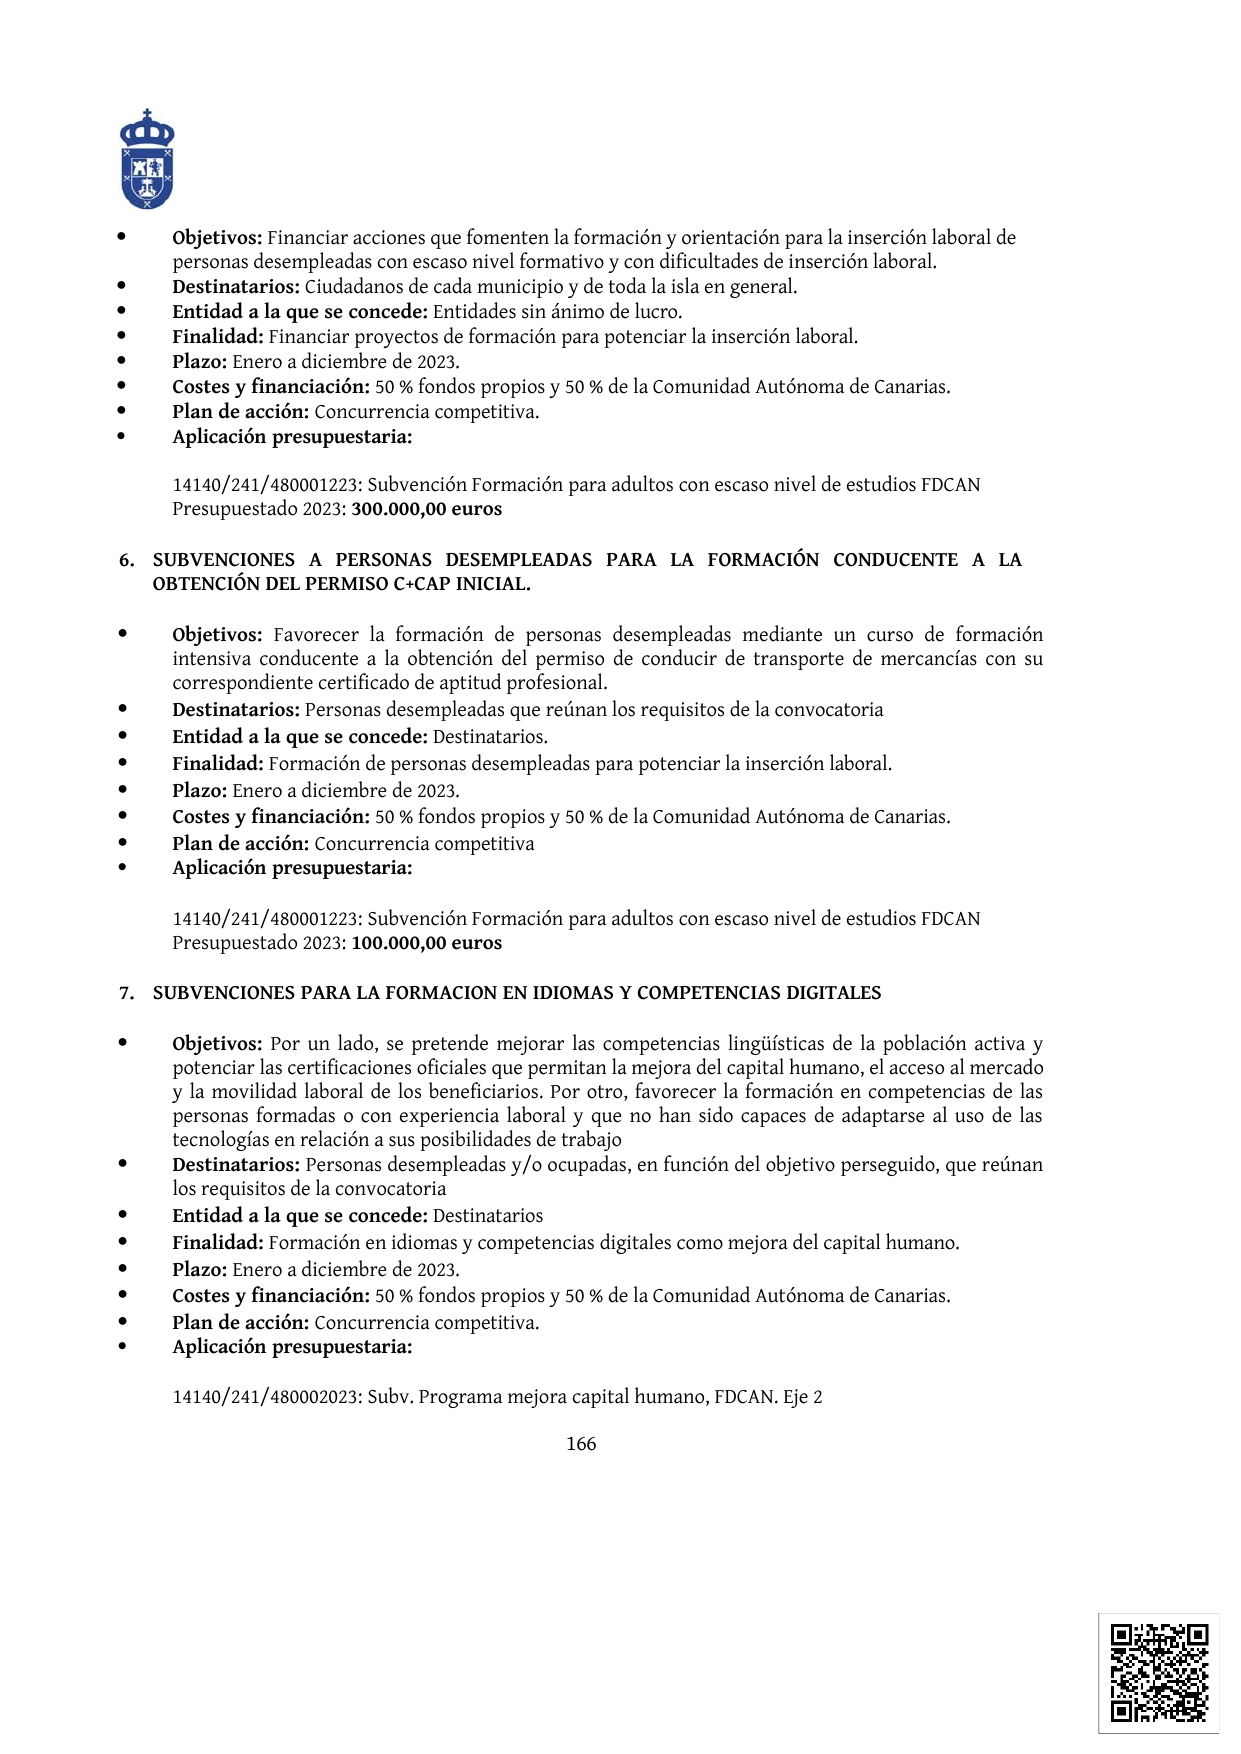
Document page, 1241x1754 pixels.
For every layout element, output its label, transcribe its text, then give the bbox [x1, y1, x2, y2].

list Plan de acción: Concurrencia competitiva [118, 829, 1109, 856]
list Objetivos: Por un lado, se pretende mejorar las competencias lingüísticas de la población activa y potenciar las certificaciones oficiales que permitan la mejora del capital humano, el acceso al mercado y la movilidad laboral de los beneficiarios. Por otro, favorecer la formación en competencias de las personas formadas o con experiencia laboral y que no han sido capaces de adaptarse al uso de las tecnologías en relación a sus posibilidades de trabajo [118, 1032, 1044, 1153]
text 14140/241/480001223: Subvención Formación para adultos con escaso nivel de estudios FDCAN Presupuestado 2023: 300.000,00 euros [172, 473, 1044, 522]
subtitle SUBVENCIONES A PERSONAS DESEMPLEADAS PARA LA FORMACIÓN CONDUCENTE A LA OBTENCIÓN DEL PERMISO C+CAP INICIAL. [119, 548, 1044, 596]
list Costes y financiación: 50 % fondos propios y 50 % de la Comunidad Autónoma de Canarias. [118, 1281, 1109, 1308]
list Plazo: Enero a diciembre de 2023. [118, 776, 1109, 802]
list Destinatarios: Personas desempleadas que reúnan los requisitos de la convocatoria [118, 695, 1109, 722]
subtitle 166 [147, 1431, 1015, 1456]
list Costes y financiación: 50 % fondos propios y 50 % de la Comunidad Autónoma de Canarias. [118, 802, 1109, 829]
list Finalidad: Financiar proyectos de formación para potenciar la inserción laboral. [117, 325, 1109, 349]
subtitle Aplicación presupuestaria: [117, 425, 1109, 449]
list Finalidad: Formación de personas desempleadas para potenciar la inserción laboral. [118, 749, 1109, 776]
list Objetivos: Financiar acciones que fomenten la formación y orientación para la inserción laboral de personas desempleadas con escaso nivel formativo y con dificultades de inserción laboral. [117, 226, 1044, 274]
picture [1098, 1613, 1220, 1734]
list Plazo: Enero a diciembre de 2023. [117, 350, 1109, 374]
list Entidad a la que se concede: Destinatarios. [118, 722, 1109, 749]
subtitle Aplicación presupuestaria: [118, 856, 1109, 880]
list Finalidad: Formación en idiomas y competencias digitales como mejora del capital humano. [118, 1228, 1109, 1254]
list Costes y financiación: 50 % fondos propios y 50 % de la Comunidad Autónoma de Canarias. [117, 375, 1109, 399]
list Destinatarios: Personas desempleadas y/o ocupadas, en función del objetivo perseguido, que reúnan los requisitos de la convocatoria [118, 1153, 1044, 1201]
subtitle Aplicación presupuestaria: [118, 1335, 1109, 1359]
list Objetivos: Favorecer la formación de personas desempleadas mediante un curso de formación intensiva conducente a la obtención del permiso de conducir de transporte de mercancías con su correspondiente certificado de aptitud profesional. [118, 623, 1044, 695]
list Plan de acción: Concurrencia competitiva. [118, 1308, 1109, 1335]
list Plan de acción: Concurrencia competitiva. [117, 400, 1109, 424]
picture [118, 107, 176, 210]
list Destinatarios: Ciudadanos de cada municipio y de toda la isla en general. [117, 275, 1109, 299]
subtitle SUBVENCIONES PARA LA FORMACION EN IDIOMAS Y COMPETENCIAS DIGITALES [118, 981, 1109, 1006]
list Entidad a la que se concede: Destinatarios [118, 1201, 1109, 1228]
list Entidad a la que se concede: Entidades sin ánimo de lucro. [117, 300, 1109, 324]
text 14140/241/480002023: Subv. Programa mejora capital humano, FDCAN. Eje 2 [172, 1385, 1109, 1409]
list Plazo: Enero a diciembre de 2023. [118, 1254, 1109, 1281]
text 14140/241/480001223: Subvención Formación para adultos con escaso nivel de estudios FDCAN Presupuestado 2023: 100.000,00 euros [172, 907, 1044, 955]
